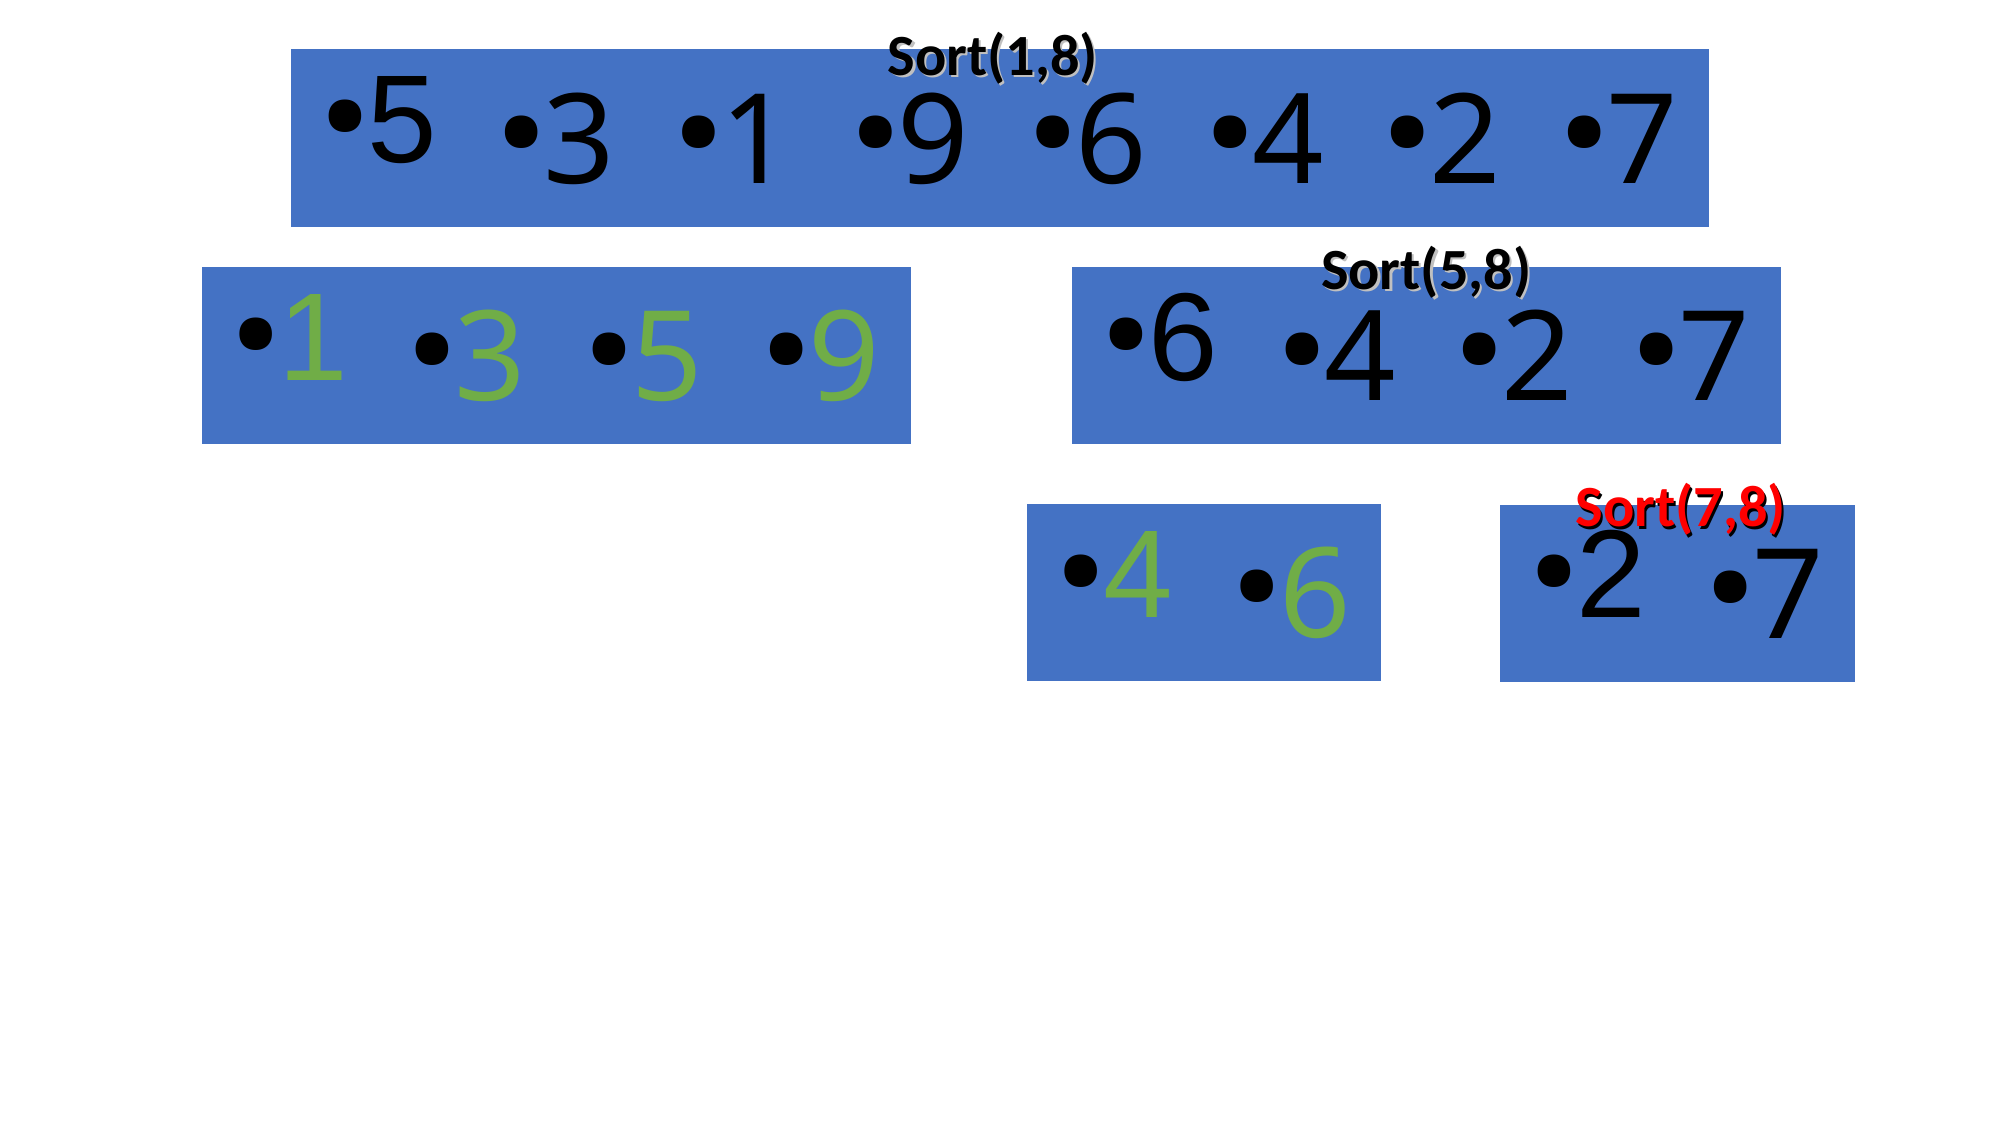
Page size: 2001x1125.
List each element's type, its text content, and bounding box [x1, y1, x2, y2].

table_header 5 [291, 49, 468, 227]
text_box Sort(7,8) [1561, 461, 1801, 546]
text_box Sort(1,8) [873, 9, 1113, 94]
table_header 2 [1426, 267, 1604, 444]
table_header 3 [468, 49, 646, 227]
table_header 9 [914, 102, 951, 141]
table_header 6 [1204, 504, 1381, 681]
table_header 4 [1249, 267, 1426, 444]
table_header 6 [1072, 267, 1249, 444]
table_header 7 [1531, 49, 1709, 227]
table_header 3 [379, 267, 556, 444]
table_header 7 [1677, 505, 1855, 682]
table_header 4 [1177, 49, 1354, 227]
table_header 1 [646, 49, 823, 227]
table_header 1 [202, 267, 379, 444]
table_header 9 [733, 267, 911, 444]
table_header 2 [1500, 505, 1677, 682]
table_header 4 [1027, 504, 1204, 681]
table_header 2 [1354, 49, 1531, 224]
table_header 5 [556, 267, 733, 444]
text_box Sort(5,8) [1306, 224, 1547, 309]
table_header 7 [1604, 267, 1781, 444]
table_header 6 [1000, 49, 1177, 227]
table_header 9 [823, 49, 1000, 227]
table_header 6 [1093, 136, 1130, 175]
